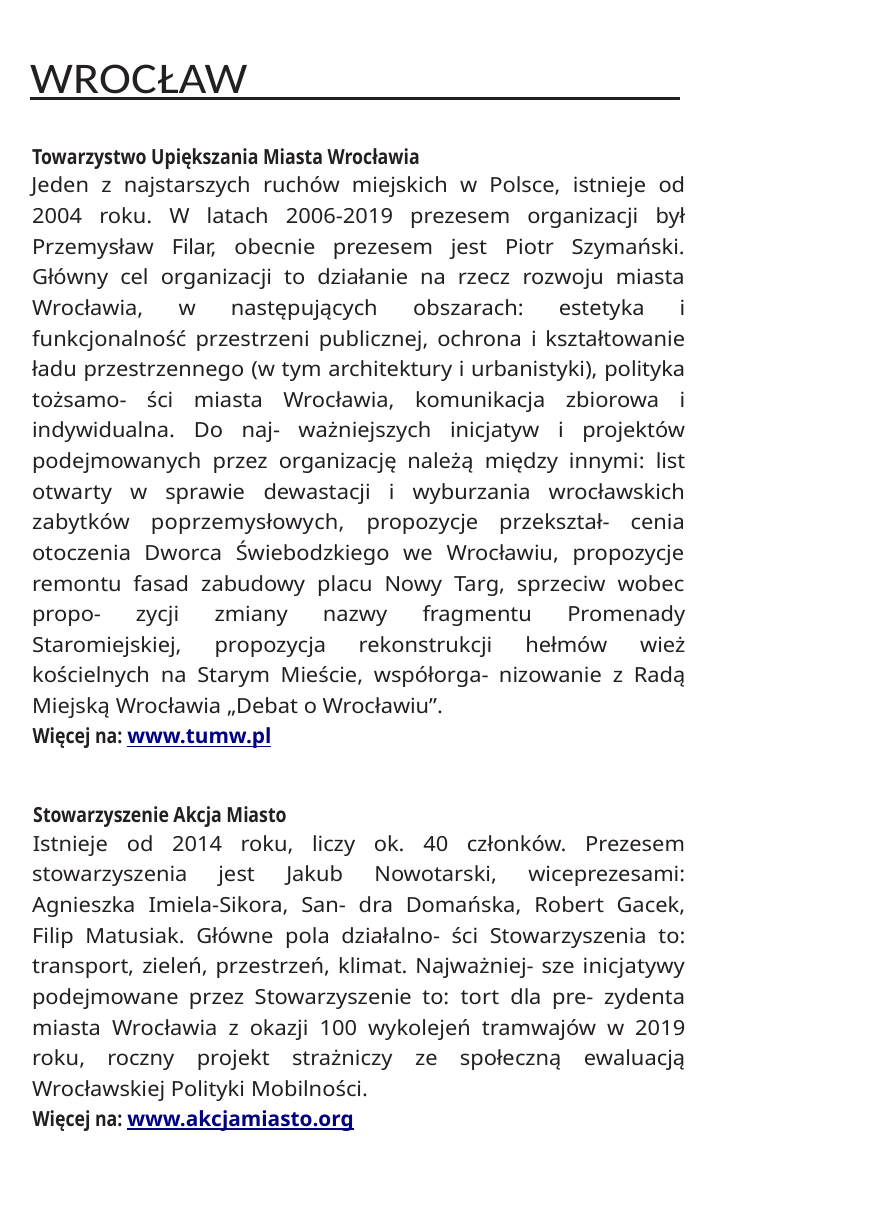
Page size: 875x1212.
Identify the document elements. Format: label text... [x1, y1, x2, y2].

text WROCŁAW [30, 51, 755, 105]
text Stowarzyszenie Akcja Miasto [33, 800, 755, 829]
text Istnieje od 2014 roku, liczy ok. 40 członków. Prezesem stowarzyszenia jest Jakub Nowotarski, wiceprezesami: Agnieszka Imiela-Sikora, San- dra Domańska, Robert Gacek, Filip Matusiak. Główne pola działalno- ści Stowarzyszenia to: transport, zieleń, przestrzeń, klimat. Najważniej- sze inicjatywy podejmowane przez Stowarzyszenie to: tort dla pre- zydenta miasta Wrocławia z okazji 100 wykolejeń tramwajów w 2019 roku, roczny projekt strażniczy ze społeczną ewaluacją Wrocławskiej Polityki Mobilności. [32, 829, 685, 1102]
text Jeden z najstarszych ruchów miejskich w Polsce, istnieje od 2004 roku. W latach 2006-2019 prezesem organizacji był Przemysław Filar, obecnie prezesem jest Piotr Szymański. Główny cel organizacji to działanie na rzecz rozwoju miasta Wrocławia, w następujących obszarach: estetyka i funkcjonalność przestrzeni publicznej, ochrona i kształtowanie ładu przestrzennego (w tym architektury i urbanistyki), polityka tożsamo- ści miasta Wrocławia, komunikacja zbiorowa i indywidualna. Do naj- ważniejszych inicjatyw i projektów podejmowanych przez organizację należą między innymi: list otwarty w sprawie dewastacji i wyburzania wrocławskich zabytków poprzemysłowych, propozycje przekształ- cenia otoczenia Dworca Świebodzkiego we Wrocławiu, propozycje remontu fasad zabudowy placu Nowy Targ, sprzeciw wobec propo- zycji zmiany nazwy fragmentu Promenady Staromiejskiej, propozycja rekonstrukcji hełmów wież kościelnych na Starym Mieście, współorga- nizowanie z Radą Miejską Wrocławia „Debat o Wrocławiu”. [31, 171, 685, 719]
subtitle Więcej na: www.tumw.pl [32, 722, 755, 749]
subtitle Więcej na: www.akcjamiasto.org [32, 1104, 755, 1132]
text Towarzystwo Upiększania Miasta Wrocławia [32, 142, 755, 170]
